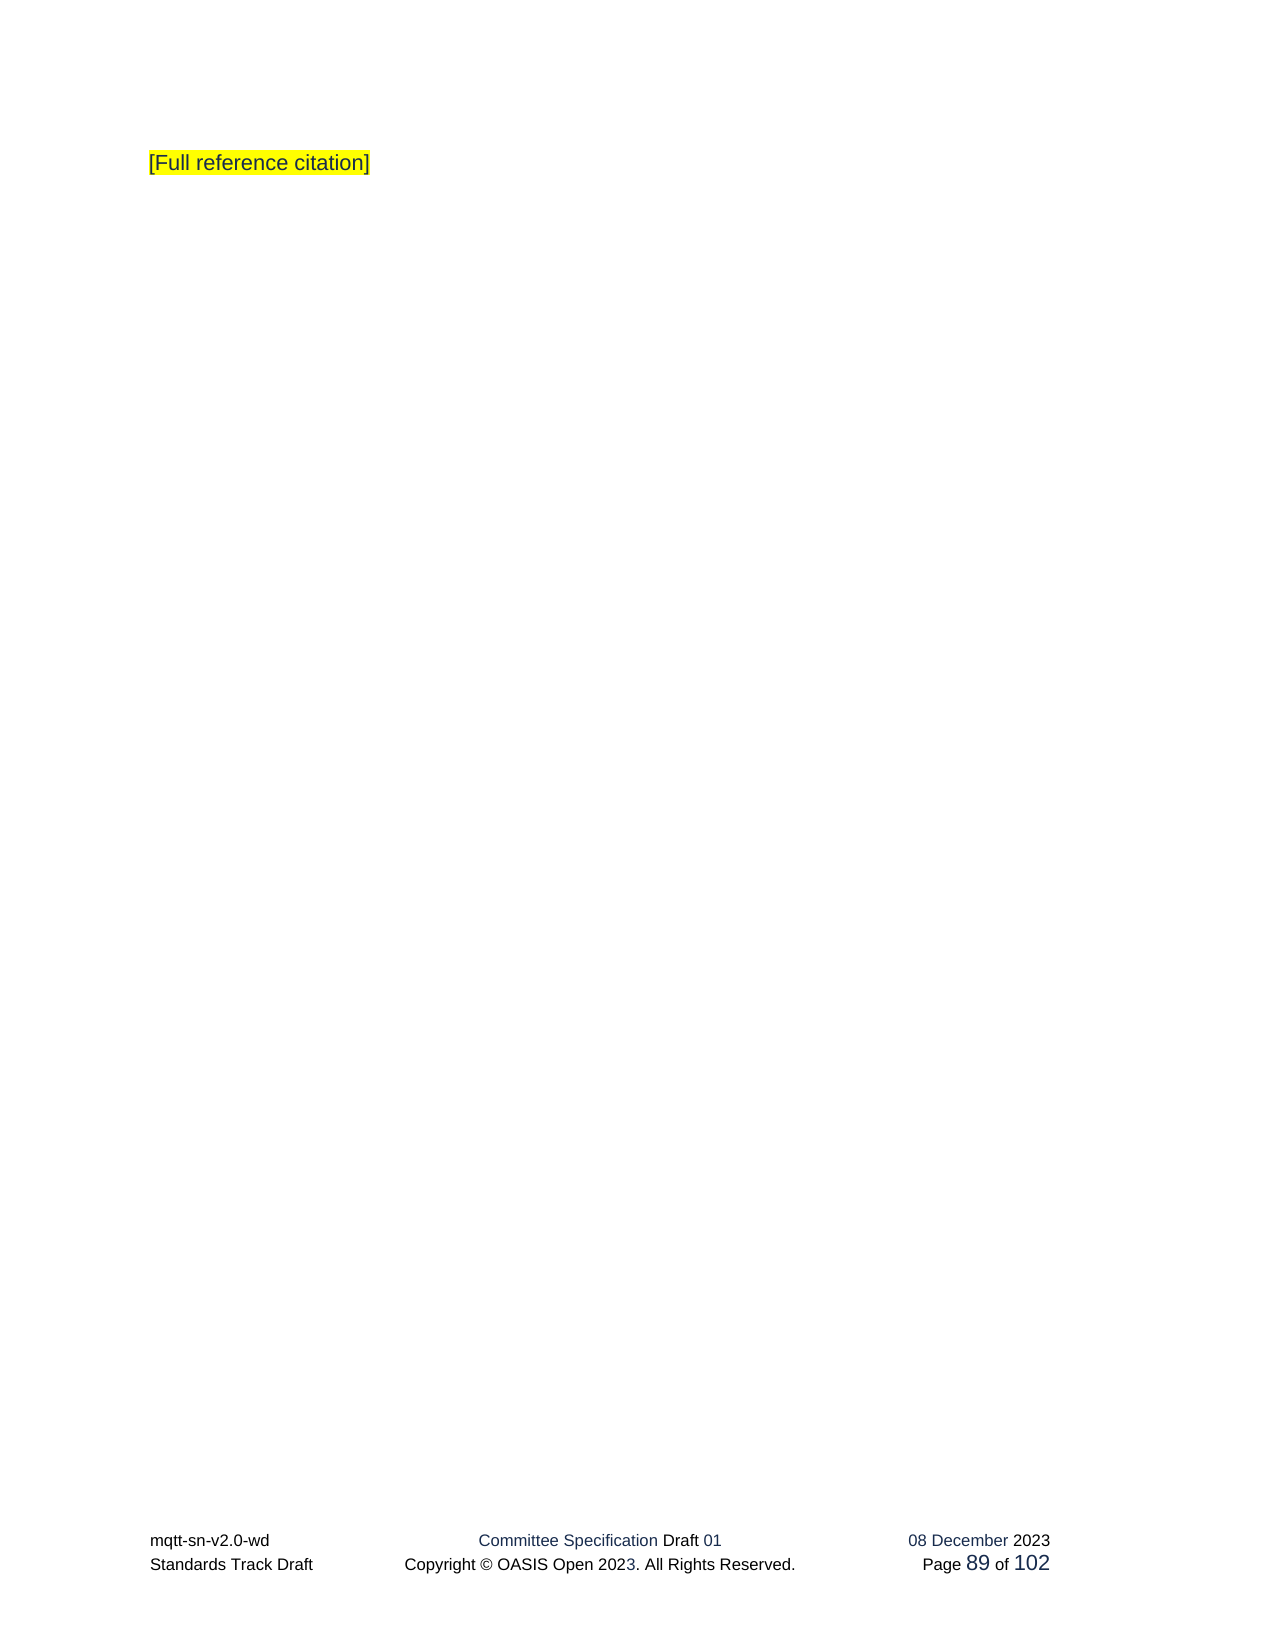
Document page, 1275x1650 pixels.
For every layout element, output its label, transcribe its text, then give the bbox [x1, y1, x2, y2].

text [Full reference citation] [148, 150, 1124, 175]
